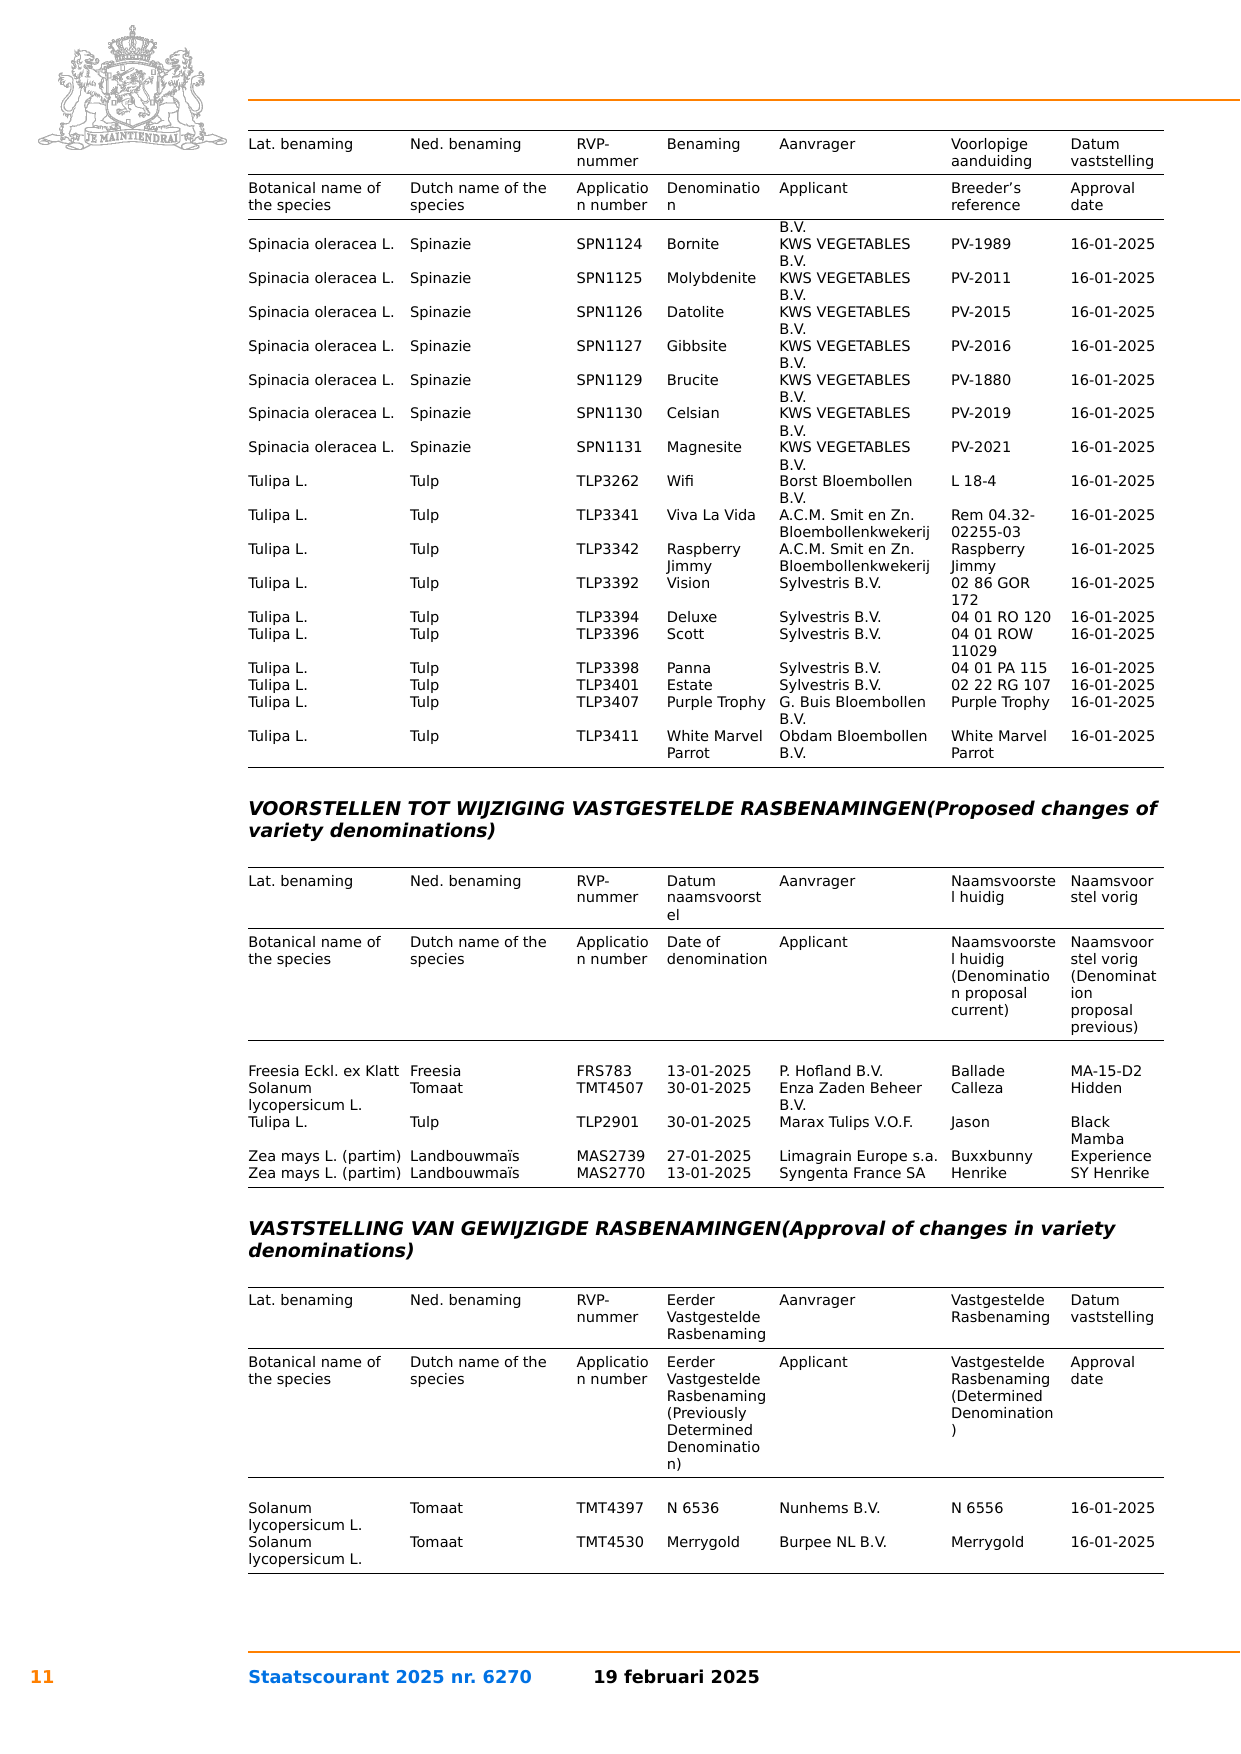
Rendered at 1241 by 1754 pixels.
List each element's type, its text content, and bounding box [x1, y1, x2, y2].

table_cell [1065, 220, 1163, 236]
table_cell 16-01-2025 [1065, 371, 1163, 405]
table_cell Brucite [661, 371, 773, 405]
table_cell Tulp [404, 609, 570, 626]
table_cell Dutch name of the species [404, 929, 570, 1040]
table_cell Merrygold [945, 1534, 1064, 1572]
table_cell 16-01-2025 [1065, 728, 1163, 767]
table_cell Gibbsite [661, 338, 773, 371]
table_cell 16-01-2025 [1065, 694, 1163, 728]
table_cell SPN1131 [570, 439, 661, 473]
table_cell [945, 1478, 1064, 1500]
table_cell 16-01-2025 [1065, 507, 1163, 541]
table_cell Tulp [404, 728, 570, 767]
table_cell Application number [570, 1349, 661, 1477]
table_cell Spinazie [404, 270, 570, 303]
table_cell 16-01-2025 [1065, 677, 1163, 694]
table_cell [248, 1041, 404, 1063]
table_cell Botanical name of the species [248, 1349, 404, 1477]
table_cell KWS VEGETABLES B.V. [773, 371, 945, 405]
table_cell 16-01-2025 [1065, 575, 1163, 609]
table_cell Nunhems B.V. [773, 1500, 945, 1534]
table_cell 13-01-2025 [661, 1063, 773, 1080]
table_cell Landbouwmaïs [404, 1165, 570, 1187]
table_cell 16-01-2025 [1065, 304, 1163, 337]
table_cell TMT4530 [570, 1534, 661, 1572]
table_header Aanvrager [773, 868, 945, 928]
table_cell Viva La Vida [661, 507, 773, 541]
table_cell Burpee NL B.V. [773, 1534, 945, 1572]
table_cell PV-2011 [945, 270, 1064, 303]
table_cell Deluxe [661, 609, 773, 626]
table_cell Bornite [661, 236, 773, 269]
table_header Naamsvoorstel huidig [945, 868, 1064, 928]
table_cell Sylvestris B.V. [773, 677, 945, 694]
table_cell Applicant [773, 1349, 945, 1477]
table_cell Marax Tulips V.O.F. [773, 1114, 945, 1148]
table_cell A.C.M. Smit en Zn. Bloembollenkwekerij [773, 507, 945, 541]
table_cell Tomaat [404, 1500, 570, 1534]
table_cell SPN1124 [570, 236, 661, 269]
table_cell Zea mays L. (partim) [248, 1148, 404, 1165]
table_cell Breeder’s reference [945, 175, 1064, 219]
table_cell Freesia Eckl. ex Klatt [248, 1063, 404, 1080]
table_cell Datolite [661, 304, 773, 337]
table_cell 16-01-2025 [1065, 236, 1163, 269]
table_cell TLP3398 [570, 660, 661, 677]
table_cell SPN1127 [570, 338, 661, 371]
table_header Ned. benaming [404, 868, 570, 928]
table_cell TLP2901 [570, 1114, 661, 1148]
table_cell [404, 220, 570, 236]
table_cell White Marvel Parrot [661, 728, 773, 767]
table_cell 02 22 RG 107 [945, 677, 1064, 694]
table_header Aanvrager [773, 131, 945, 174]
table_cell [570, 1478, 661, 1500]
table_cell TLP3262 [570, 473, 661, 507]
table_cell KWS VEGETABLES B.V. [773, 338, 945, 371]
table_cell Dutch name of the species [404, 175, 570, 219]
table_cell 16-01-2025 [1065, 439, 1163, 473]
table_cell 13-01-2025 [661, 1165, 773, 1187]
table_cell Tulipa L. [248, 507, 404, 541]
table_cell MAS2770 [570, 1165, 661, 1187]
table_header RVP-nummer [570, 131, 661, 174]
table_cell White Marvel Parrot [945, 728, 1064, 767]
table_cell Tulp [404, 626, 570, 660]
table_cell Raspberry Jimmy [945, 541, 1064, 575]
table_cell SY Henrike [1065, 1165, 1163, 1187]
table_cell KWS VEGETABLES B.V. [773, 270, 945, 303]
table_cell Date of denomination [661, 929, 773, 1040]
table_header Naamsvoorstel vorig [1065, 868, 1163, 928]
table_cell Tulipa L. [248, 660, 404, 677]
table_cell Naamsvoorstel vorig (Denomination proposal previous) [1065, 929, 1163, 1040]
table_cell [661, 1478, 773, 1500]
table_cell Tomaat [404, 1080, 570, 1114]
table_cell Spinacia oleracea L. [248, 371, 404, 405]
table_cell Vision [661, 575, 773, 609]
table_cell L 18-4 [945, 473, 1064, 507]
table_cell Tulipa L. [248, 575, 404, 609]
table_cell Spinacia oleracea L. [248, 270, 404, 303]
table_cell Solanum lycopersicum L. [248, 1500, 404, 1534]
table_cell Ballade [945, 1063, 1064, 1080]
table_cell SPN1125 [570, 270, 661, 303]
table_cell Sylvestris B.V. [773, 575, 945, 609]
table_cell TLP3396 [570, 626, 661, 660]
table_cell Tulipa L. [248, 677, 404, 694]
table_cell Tulp [404, 660, 570, 677]
table_cell Tomaat [404, 1534, 570, 1572]
table_cell Molybdenite [661, 270, 773, 303]
table_cell Botanical name of the species [248, 175, 404, 219]
table_cell [773, 1041, 945, 1063]
table_cell [773, 1478, 945, 1500]
table_cell Applicant [773, 929, 945, 1040]
table_cell Sylvestris B.V. [773, 660, 945, 677]
table_cell Eerder Vastgestelde Rasbenaming (Previously Determined Denomination) [661, 1349, 773, 1477]
table_cell Tulp [404, 694, 570, 728]
table_cell Spinazie [404, 304, 570, 337]
table_header Datum vaststelling [1065, 1288, 1163, 1348]
table_cell Black Mamba [1065, 1114, 1163, 1148]
table_cell [661, 1041, 773, 1063]
table_cell SPN1130 [570, 405, 661, 439]
table_cell Syngenta France SA [773, 1165, 945, 1187]
table_cell 30-01-2025 [661, 1080, 773, 1114]
table_cell Spinazie [404, 236, 570, 269]
table_cell TMT4507 [570, 1080, 661, 1114]
table_cell Freesia [404, 1063, 570, 1080]
table_cell Sylvestris B.V. [773, 626, 945, 660]
table_cell Rem 04.32-02255-03 [945, 507, 1064, 541]
table_cell [248, 1478, 404, 1500]
table_cell Spinacia oleracea L. [248, 338, 404, 371]
table_cell TLP3341 [570, 507, 661, 541]
table_cell Applicant [773, 175, 945, 219]
table_cell Zea mays L. (partim) [248, 1165, 404, 1187]
table_cell Approval date [1065, 1349, 1163, 1477]
table_cell 04 01 PA 115 [945, 660, 1064, 677]
table_cell A.C.M. Smit en Zn. Bloembollenkwekerij [773, 541, 945, 575]
table_cell Denomination [661, 175, 773, 219]
table_cell Obdam Bloembollen B.V. [773, 728, 945, 767]
table_cell Spinazie [404, 439, 570, 473]
table_cell Merrygold [661, 1534, 773, 1572]
table_header RVP-nummer [570, 868, 661, 928]
table_cell Spinacia oleracea L. [248, 304, 404, 337]
table_cell Scott [661, 626, 773, 660]
table_cell KWS VEGETABLES B.V. [773, 439, 945, 473]
table_cell Tulp [404, 575, 570, 609]
table_cell Purple Trophy [945, 694, 1064, 728]
table_cell 16-01-2025 [1065, 270, 1163, 303]
table_header Eerder Vastgestelde Rasbenaming [661, 1288, 773, 1348]
table_cell 04 01 ROW 11029 [945, 626, 1064, 660]
table_cell 16-01-2025 [1065, 609, 1163, 626]
table_cell Celsian [661, 405, 773, 439]
table_header Datum naamsvoorstel [661, 868, 773, 928]
table_cell Solanum lycopersicum L. [248, 1534, 404, 1572]
table_cell Tulipa L. [248, 626, 404, 660]
table_cell TLP3411 [570, 728, 661, 767]
table_cell Tulipa L. [248, 1114, 404, 1148]
table_cell MAS2739 [570, 1148, 661, 1165]
table_cell FRS783 [570, 1063, 661, 1080]
table_header RVP-nummer [570, 1288, 661, 1348]
table_header Ned. benaming [404, 131, 570, 174]
picture [38, 25, 227, 150]
table_header Lat. benaming [248, 868, 404, 928]
table_cell Buxxbunny [945, 1148, 1064, 1165]
table_cell [1065, 1478, 1163, 1500]
table_cell [248, 220, 404, 236]
table_cell G. Buis Bloembollen B.V. [773, 694, 945, 728]
table_cell [404, 1478, 570, 1500]
table_cell PV-2016 [945, 338, 1064, 371]
table_cell Limagrain Europe s.a. [773, 1148, 945, 1165]
table_cell KWS VEGETABLES B.V. [773, 236, 945, 269]
table_cell Sylvestris B.V. [773, 609, 945, 626]
table_cell TLP3342 [570, 541, 661, 575]
table_cell Tulipa L. [248, 473, 404, 507]
table_cell Tulp [404, 473, 570, 507]
table_cell PV-1880 [945, 371, 1064, 405]
table_cell [945, 1041, 1064, 1063]
table_header Benaming [661, 131, 773, 174]
table_cell Tulipa L. [248, 609, 404, 626]
table_cell Raspberry Jimmy [661, 541, 773, 575]
table_cell PV-1989 [945, 236, 1064, 269]
table_cell [945, 220, 1064, 236]
table_header Voorlopige aanduiding [945, 131, 1064, 174]
table_cell PV-2015 [945, 304, 1064, 337]
table_cell Tulp [404, 677, 570, 694]
table_cell Spinazie [404, 371, 570, 405]
table_cell 02 86 GOR 172 [945, 575, 1064, 609]
table_cell Calleza [945, 1080, 1064, 1114]
table_header Datum vaststelling [1065, 131, 1163, 174]
table_cell Spinacia oleracea L. [248, 439, 404, 473]
subtitle VOORSTELLEN TOT WIJZIGING VASTGESTELDE RASBENAMINGEN(Proposed changes of variety denominations) [248, 798, 1163, 842]
table_cell 16-01-2025 [1065, 338, 1163, 371]
table_cell 16-01-2025 [1065, 1500, 1163, 1534]
table_cell [404, 1041, 570, 1063]
table_cell TMT4397 [570, 1500, 661, 1534]
table_cell 16-01-2025 [1065, 541, 1163, 575]
table_cell Purple Trophy [661, 694, 773, 728]
table_cell Spinazie [404, 405, 570, 439]
table_header Aanvrager [773, 1288, 945, 1348]
table_cell Enza Zaden Beheer B.V. [773, 1080, 945, 1114]
table_cell [661, 220, 773, 236]
table_cell Dutch name of the species [404, 1349, 570, 1477]
table_cell 16-01-2025 [1065, 660, 1163, 677]
table_cell 27-01-2025 [661, 1148, 773, 1165]
table_cell TLP3392 [570, 575, 661, 609]
table_cell Jason [945, 1114, 1064, 1148]
table_cell Tulp [404, 1114, 570, 1148]
table_cell Henrike [945, 1165, 1064, 1187]
table_cell Magnesite [661, 439, 773, 473]
table_cell Application number [570, 175, 661, 219]
table_cell Botanical name of the species [248, 929, 404, 1040]
table_cell [1065, 1041, 1163, 1063]
table_cell KWS VEGETABLES B.V. [773, 304, 945, 337]
table_cell 04 01 RO 120 [945, 609, 1064, 626]
table_cell KWS VEGETABLES B.V. [773, 405, 945, 439]
table_cell PV-2021 [945, 439, 1064, 473]
table_cell P. Hofland B.V. [773, 1063, 945, 1080]
table_cell 16-01-2025 [1065, 1534, 1163, 1572]
table_cell Tulp [404, 541, 570, 575]
table_cell Tulipa L. [248, 694, 404, 728]
table_header Vastgestelde Rasbenaming [945, 1288, 1064, 1348]
table_cell B.V. [773, 220, 945, 236]
table_cell Panna [661, 660, 773, 677]
table_cell 16-01-2025 [1065, 405, 1163, 439]
table_cell Naamsvoorstel huidig (Denomination proposal current) [945, 929, 1064, 1040]
table_cell 16-01-2025 [1065, 626, 1163, 660]
table_cell Spinazie [404, 338, 570, 371]
table_cell 30-01-2025 [661, 1114, 773, 1148]
table_cell Wifi [661, 473, 773, 507]
table_cell Experience [1065, 1148, 1163, 1165]
table_cell N 6536 [661, 1500, 773, 1534]
table_cell TLP3394 [570, 609, 661, 626]
table_cell Estate [661, 677, 773, 694]
table_header Lat. benaming [248, 131, 404, 174]
table_cell Solanum lycopersicum L. [248, 1080, 404, 1114]
table_cell Tulp [404, 507, 570, 541]
table_cell Tulipa L. [248, 541, 404, 575]
table_cell TLP3407 [570, 694, 661, 728]
table_cell N 6556 [945, 1500, 1064, 1534]
table_header Lat. benaming [248, 1288, 404, 1348]
table_cell Borst Bloembollen B.V. [773, 473, 945, 507]
subtitle VASTSTELLING VAN GEWIJZIGDE RASBENAMINGEN(Approval of changes in variety denominations) [248, 1218, 1163, 1262]
table_cell Approval date [1065, 175, 1163, 219]
table_cell Tulipa L. [248, 728, 404, 767]
table_cell MA-15-D2 [1065, 1063, 1163, 1080]
table_cell Application number [570, 929, 661, 1040]
table_cell [570, 220, 661, 236]
table_cell TLP3401 [570, 677, 661, 694]
table_cell [570, 1041, 661, 1063]
table_cell Spinacia oleracea L. [248, 405, 404, 439]
table_header Ned. benaming [404, 1288, 570, 1348]
table_cell 16-01-2025 [1065, 473, 1163, 507]
table_cell Spinacia oleracea L. [248, 236, 404, 269]
table_cell Hidden [1065, 1080, 1163, 1114]
table_cell SPN1126 [570, 304, 661, 337]
table_cell SPN1129 [570, 371, 661, 405]
table_cell Landbouwmaïs [404, 1148, 570, 1165]
table_cell Vastgestelde Rasbenaming (Determined Denomination) [945, 1349, 1064, 1477]
table_cell PV-2019 [945, 405, 1064, 439]
